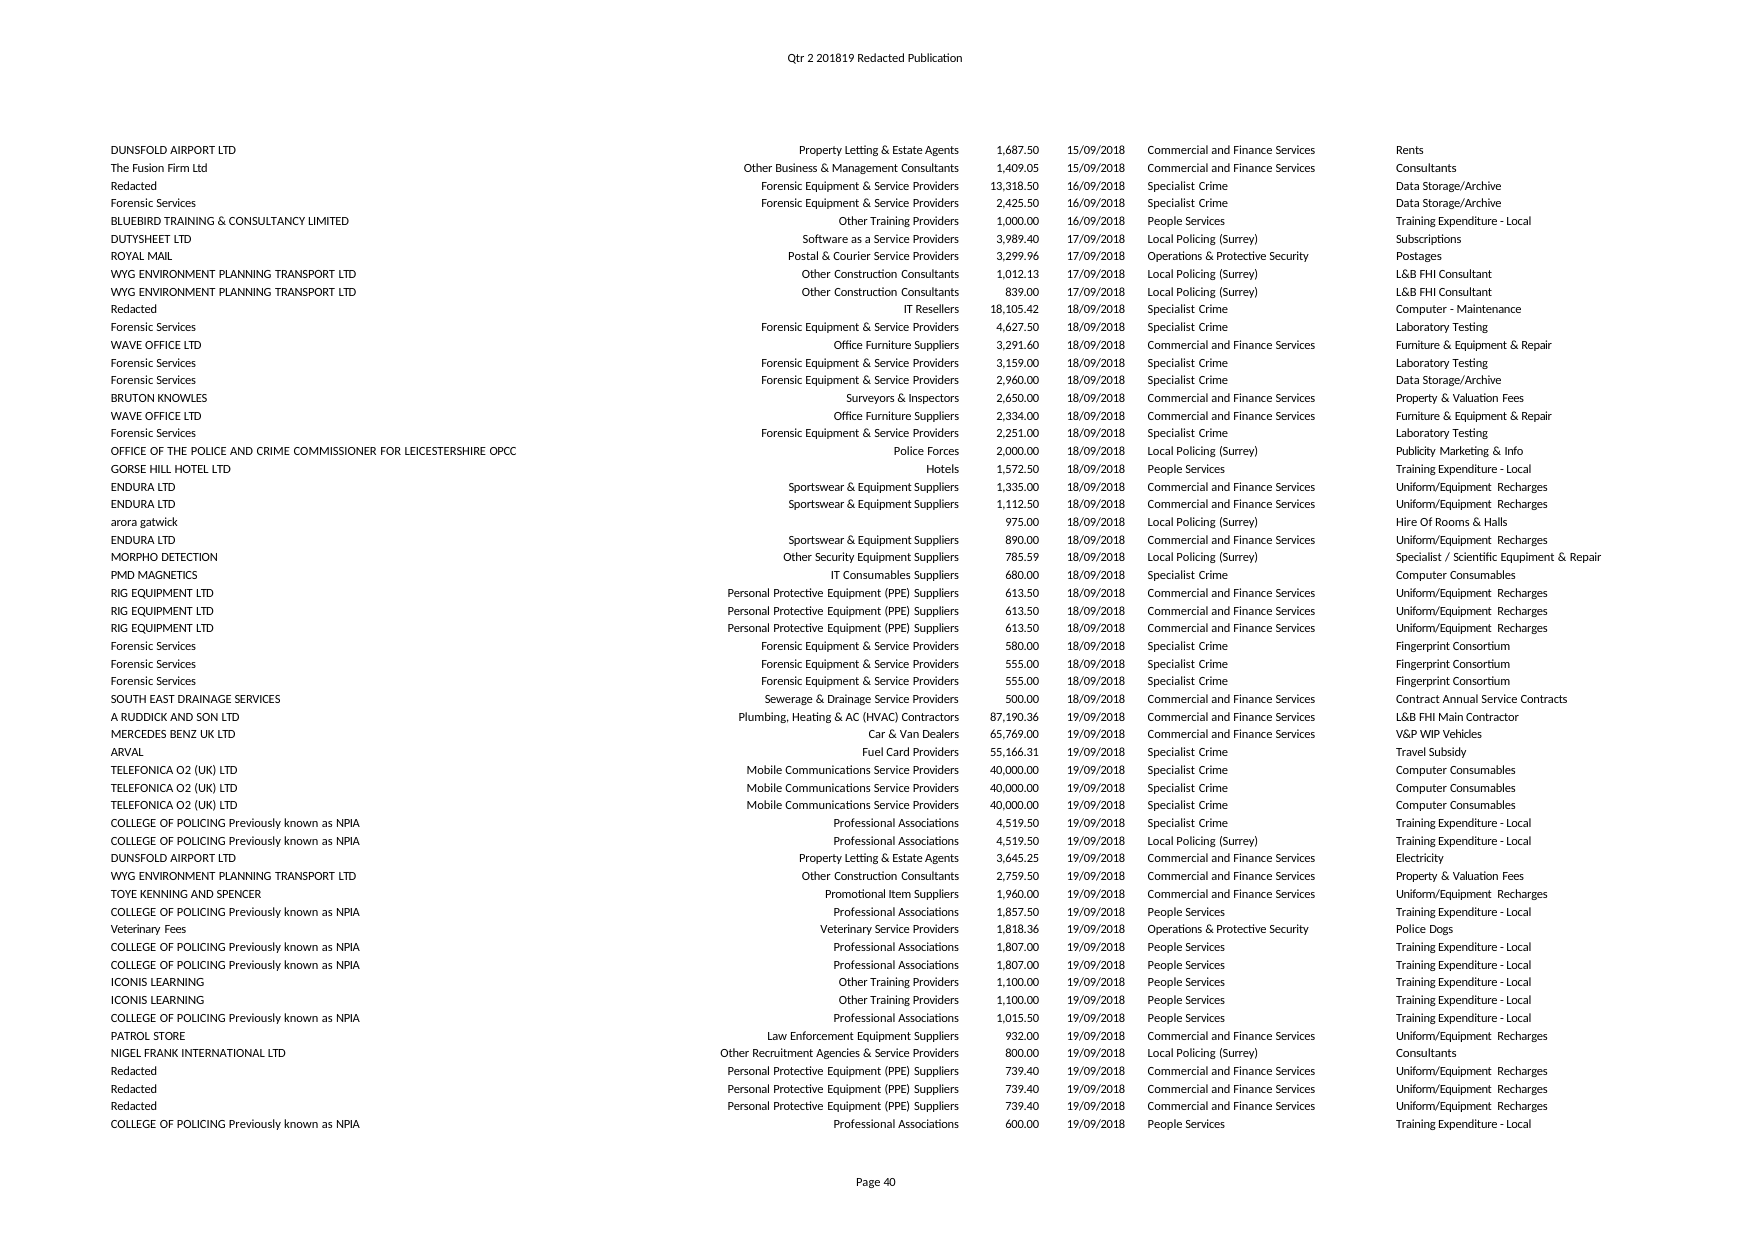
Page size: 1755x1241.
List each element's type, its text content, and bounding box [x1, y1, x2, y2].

table_cell Promotional Item Suppliers [621, 886, 973, 903]
table_cell 18/09/2018 [1053, 638, 1137, 655]
table_cell Computer Consumables [1358, 779, 1607, 797]
table_cell Hire Of Rooms & Halls [1358, 514, 1607, 531]
table_cell Data Storage/Archive [1358, 177, 1607, 195]
table_cell Commercial and Finance Services [1137, 390, 1358, 407]
table_cell Other Training Providers [621, 992, 973, 1009]
table_cell 800.00 [973, 1045, 1052, 1063]
table_cell People Services [1137, 939, 1358, 956]
table_cell Commercial and Finance Services [1137, 1027, 1358, 1045]
table_cell Commercial and Finance Services [1137, 620, 1358, 638]
table_cell Specialist Crime [1137, 425, 1358, 443]
table_cell Data Storage/Archive [1358, 195, 1607, 213]
table_cell Specialist Crime [1137, 638, 1358, 655]
table_cell ROYAL MAIL [108, 248, 621, 266]
table_cell Data Storage/Archive [1358, 372, 1607, 390]
table_cell 4,519.50 [973, 833, 1052, 850]
table_cell 18/09/2018 [1053, 585, 1137, 602]
table_cell 2,759.50 [973, 868, 1052, 886]
table_cell 19/09/2018 [1053, 992, 1137, 1009]
table_cell 16/09/2018 [1053, 195, 1137, 213]
table_cell Redacted [108, 1063, 621, 1080]
table_cell Other Construction Consultants [621, 266, 973, 283]
table_cell Commercial and Finance Services [1137, 602, 1358, 620]
table_cell PMD MAGNETICS [108, 567, 621, 584]
table_cell Forensic Equipment & Service Providers [621, 319, 973, 337]
table_cell Training Expenditure - Local [1358, 992, 1607, 1009]
table_cell 19/09/2018 [1053, 779, 1137, 797]
table_cell 680.00 [973, 567, 1052, 584]
table_cell Personal Protective Equipment (PPE) Suppliers [621, 1063, 973, 1080]
table_header DUNSFOLD AIRPORT LTD [108, 143, 621, 159]
table_cell BRUTON KNOWLES [108, 390, 621, 407]
table_cell GORSE HILL HOTEL LTD [108, 461, 621, 478]
table_cell 1,100.00 [973, 974, 1052, 992]
table_cell 40,000.00 [973, 779, 1052, 797]
table_cell Professional Associations [621, 1116, 973, 1133]
table_cell Forensic Services [108, 319, 621, 337]
table_cell 19/09/2018 [1053, 1080, 1137, 1098]
table_cell Training Expenditure - Local [1358, 1116, 1607, 1133]
table_cell 613.50 [973, 602, 1052, 620]
table_cell Consultants [1358, 1045, 1607, 1063]
table_cell People Services [1137, 992, 1358, 1009]
table_cell Sportswear & Equipment Suppliers [621, 531, 973, 549]
table_cell WYG ENVIRONMENT PLANNING TRANSPORT LTD [108, 266, 621, 283]
table_cell 18/09/2018 [1053, 549, 1137, 567]
table_header Rents [1358, 143, 1607, 159]
table_cell 1,807.00 [973, 956, 1052, 974]
table_cell RIG EQUIPMENT LTD [108, 602, 621, 620]
table_cell Police Dogs [1358, 921, 1607, 939]
table_cell Forensic Equipment & Service Providers [621, 177, 973, 195]
table_cell 975.00 [973, 514, 1052, 531]
table_cell Commercial and Finance Services [1137, 496, 1358, 514]
table_cell 19/09/2018 [1053, 939, 1137, 956]
table_cell 18/09/2018 [1053, 673, 1137, 691]
table_cell 18/09/2018 [1053, 567, 1137, 584]
table_cell 3,159.00 [973, 354, 1052, 372]
table_cell Commercial and Finance Services [1137, 691, 1358, 708]
table_cell 19/09/2018 [1053, 797, 1137, 815]
table_cell Commercial and Finance Services [1137, 726, 1358, 744]
table_cell ICONIS LEARNING [108, 974, 621, 992]
table_cell Training Expenditure - Local [1358, 461, 1607, 478]
table_cell 17/09/2018 [1053, 284, 1137, 301]
table_cell 739.40 [973, 1098, 1052, 1116]
table_cell Commercial and Finance Services [1137, 408, 1358, 425]
table_cell Mobile Communications Service Providers [621, 797, 973, 815]
table_cell 18/09/2018 [1053, 602, 1137, 620]
table_header Commercial and Finance Services [1137, 143, 1358, 159]
table_cell 17/09/2018 [1053, 230, 1137, 248]
table_cell Training Expenditure - Local [1358, 833, 1607, 850]
table_cell 4,627.50 [973, 319, 1052, 337]
table_cell Specialist Crime [1137, 372, 1358, 390]
table_cell V&P WIP Vehicles [1358, 726, 1607, 744]
table_cell L&B FHI Consultant [1358, 284, 1607, 301]
table_cell Postal & Courier Service Providers [621, 248, 973, 266]
table_cell COLLEGE OF POLICING Previously known as NPIA [108, 939, 621, 956]
table_cell Training Expenditure - Local [1358, 939, 1607, 956]
table_cell People Services [1137, 1116, 1358, 1133]
table_cell Property & Valuation Fees [1358, 390, 1607, 407]
table_cell 613.50 [973, 620, 1052, 638]
table_cell Consultants [1358, 160, 1607, 177]
table_cell 19/09/2018 [1053, 956, 1137, 974]
table_cell Police Forces [621, 443, 973, 461]
table_cell Plumbing, Heating & AC (HVAC) Contractors [621, 709, 973, 726]
table_cell Other Business & Management Consultants [621, 160, 973, 177]
table_cell Training Expenditure - Local [1358, 974, 1607, 992]
table_cell 890.00 [973, 531, 1052, 549]
table_cell Uniform/Equipment Recharges [1358, 478, 1607, 496]
table_cell Forensic Services [108, 425, 621, 443]
table_cell COLLEGE OF POLICING Previously known as NPIA [108, 815, 621, 832]
table_cell Contract Annual Service Contracts [1358, 691, 1607, 708]
table_cell Redacted [108, 177, 621, 195]
table_cell Uniform/Equipment Recharges [1358, 531, 1607, 549]
table_cell Fingerprint Consortium [1358, 638, 1607, 655]
table_cell Specialist Crime [1137, 779, 1358, 797]
table_cell Specialist Crime [1137, 319, 1358, 337]
table_cell Specialist Crime [1137, 797, 1358, 815]
table_cell WYG ENVIRONMENT PLANNING TRANSPORT LTD [108, 868, 621, 886]
table_cell Sewerage & Drainage Service Providers [621, 691, 973, 708]
table_cell 18/09/2018 [1053, 496, 1137, 514]
table_cell 17/09/2018 [1053, 248, 1137, 266]
table_cell 19/09/2018 [1053, 709, 1137, 726]
table_cell 2,000.00 [973, 443, 1052, 461]
table_cell 18/09/2018 [1053, 301, 1137, 319]
table_cell Professional Associations [621, 939, 973, 956]
table_cell Computer Consumables [1358, 762, 1607, 779]
table_cell Commercial and Finance Services [1137, 531, 1358, 549]
table_cell Other Construction Consultants [621, 868, 973, 886]
table_cell TELEFONICA O2 (UK) LTD [108, 762, 621, 779]
table_cell Law Enforcement Equipment Suppliers [621, 1027, 973, 1045]
table_cell Software as a Service Providers [621, 230, 973, 248]
table_cell Other Training Providers [621, 974, 973, 992]
table_cell 19/09/2018 [1053, 1010, 1137, 1027]
table_cell Computer Consumables [1358, 797, 1607, 815]
table_cell IT Consumables Suppliers [621, 567, 973, 584]
table_cell 16/09/2018 [1053, 213, 1137, 230]
table_cell 1,112.50 [973, 496, 1052, 514]
table_cell 19/09/2018 [1053, 744, 1137, 762]
table_cell Forensic Equipment & Service Providers [621, 655, 973, 673]
table_cell L&B FHI Consultant [1358, 266, 1607, 283]
table_cell ENDURA LTD [108, 496, 621, 514]
table_cell Other Security Equipment Suppliers [621, 549, 973, 567]
table_cell Mobile Communications Service Providers [621, 779, 973, 797]
table_cell 18/09/2018 [1053, 655, 1137, 673]
table_cell Forensic Services [108, 638, 621, 655]
table_cell Uniform/Equipment Recharges [1358, 1098, 1607, 1116]
table_cell Commercial and Finance Services [1137, 160, 1358, 177]
table_cell Other Construction Consultants [621, 284, 973, 301]
table_header 1,687.50 [973, 143, 1052, 159]
table_cell Uniform/Equipment Recharges [1358, 585, 1607, 602]
table_cell Local Policing (Surrey) [1137, 266, 1358, 283]
table_cell 839.00 [973, 284, 1052, 301]
table_cell Property Letting & Estate Agents [621, 850, 973, 868]
table_cell 15/09/2018 [1053, 160, 1137, 177]
table_cell 580.00 [973, 638, 1052, 655]
table_cell COLLEGE OF POLICING Previously known as NPIA [108, 903, 621, 921]
table_cell 2,251.00 [973, 425, 1052, 443]
table_cell 2,650.00 [973, 390, 1052, 407]
table_cell Publicity Marketing & Info [1358, 443, 1607, 461]
table_cell Specialist Crime [1137, 567, 1358, 584]
table_header Property Letting & Estate Agents [621, 143, 973, 159]
table_cell BLUEBIRD TRAINING & CONSULTANCY LIMITED [108, 213, 621, 230]
table_cell Uniform/Equipment Recharges [1358, 1027, 1607, 1045]
table_cell 1,960.00 [973, 886, 1052, 903]
table_cell A RUDDICK AND SON LTD [108, 709, 621, 726]
table_cell Professional Associations [621, 903, 973, 921]
table_cell 18/09/2018 [1053, 691, 1137, 708]
table_cell 3,299.96 [973, 248, 1052, 266]
table_cell 500.00 [973, 691, 1052, 708]
table_cell Local Policing (Surrey) [1137, 443, 1358, 461]
table_cell Redacted [108, 1098, 621, 1116]
table_cell People Services [1137, 213, 1358, 230]
table_cell 16/09/2018 [1053, 177, 1137, 195]
table_cell 555.00 [973, 673, 1052, 691]
table_cell arora gatwick [108, 514, 621, 531]
table_cell 19/09/2018 [1053, 850, 1137, 868]
table_cell 19/09/2018 [1053, 762, 1137, 779]
table_cell Local Policing (Surrey) [1137, 1045, 1358, 1063]
table_cell Forensic Equipment & Service Providers [621, 195, 973, 213]
table_cell Fingerprint Consortium [1358, 673, 1607, 691]
table_cell 19/09/2018 [1053, 1027, 1137, 1045]
table_cell Commercial and Finance Services [1137, 1080, 1358, 1098]
table_cell Property & Valuation Fees [1358, 868, 1607, 886]
table_cell People Services [1137, 974, 1358, 992]
table_cell Travel Subsidy [1358, 744, 1607, 762]
table_cell IT Resellers [621, 301, 973, 319]
table_cell 18/09/2018 [1053, 354, 1137, 372]
table_cell Fingerprint Consortium [1358, 655, 1607, 673]
table_cell Local Policing (Surrey) [1137, 833, 1358, 850]
table_cell Uniform/Equipment Recharges [1358, 1063, 1607, 1080]
table_cell WYG ENVIRONMENT PLANNING TRANSPORT LTD [108, 284, 621, 301]
table_cell Veterinary Service Providers [621, 921, 973, 939]
table_cell Commercial and Finance Services [1137, 478, 1358, 496]
table_cell 19/09/2018 [1053, 1116, 1137, 1133]
table_cell 3,291.60 [973, 337, 1052, 354]
table_cell Car & Van Dealers [621, 726, 973, 744]
table_cell 4,519.50 [973, 815, 1052, 832]
table_cell Hotels [621, 461, 973, 478]
table_cell 18/09/2018 [1053, 425, 1137, 443]
table_cell 19/09/2018 [1053, 1063, 1137, 1080]
table_cell 739.40 [973, 1063, 1052, 1080]
table_cell Specialist Crime [1137, 673, 1358, 691]
table_cell 19/09/2018 [1053, 1098, 1137, 1116]
table_cell Local Policing (Surrey) [1137, 514, 1358, 531]
table_cell 19/09/2018 [1053, 815, 1137, 832]
table_cell Furniture & Equipment & Repair [1358, 337, 1607, 354]
table_cell Forensic Services [108, 655, 621, 673]
table_cell 40,000.00 [973, 762, 1052, 779]
table_cell OFFICE OF THE POLICE AND CRIME COMMISSIONER FOR LEICESTERSHIRE OPCC [108, 443, 621, 461]
table_cell 18/09/2018 [1053, 531, 1137, 549]
table_cell Local Policing (Surrey) [1137, 549, 1358, 567]
table_cell Professional Associations [621, 833, 973, 850]
table_cell 2,425.50 [973, 195, 1052, 213]
table_cell SOUTH EAST DRAINAGE SERVICES [108, 691, 621, 708]
table_cell 18/09/2018 [1053, 514, 1137, 531]
table_cell 18/09/2018 [1053, 408, 1137, 425]
table_cell Personal Protective Equipment (PPE) Suppliers [621, 602, 973, 620]
table_cell The Fusion Firm Ltd [108, 160, 621, 177]
table_cell Forensic Services [108, 372, 621, 390]
table_cell 19/09/2018 [1053, 886, 1137, 903]
table_cell 555.00 [973, 655, 1052, 673]
table_cell Operations & Protective Security [1137, 248, 1358, 266]
table_cell 19/09/2018 [1053, 1045, 1137, 1063]
table_cell 18/09/2018 [1053, 337, 1137, 354]
table_cell People Services [1137, 1010, 1358, 1027]
table_cell 1,012.13 [973, 266, 1052, 283]
table_cell Personal Protective Equipment (PPE) Suppliers [621, 585, 973, 602]
table_cell Specialist Crime [1137, 655, 1358, 673]
table_cell 18,105.42 [973, 301, 1052, 319]
table_cell 1,572.50 [973, 461, 1052, 478]
table_cell Surveyors & Inspectors [621, 390, 973, 407]
table_cell 2,334.00 [973, 408, 1052, 425]
table_cell 1,000.00 [973, 213, 1052, 230]
table_cell 18/09/2018 [1053, 461, 1137, 478]
table_cell Commercial and Finance Services [1137, 868, 1358, 886]
table_cell Training Expenditure - Local [1358, 903, 1607, 921]
table_cell 1,015.50 [973, 1010, 1052, 1027]
table_cell PATROL STORE [108, 1027, 621, 1045]
table_cell MORPHO DETECTION [108, 549, 621, 567]
table_cell TELEFONICA O2 (UK) LTD [108, 797, 621, 815]
table_cell 40,000.00 [973, 797, 1052, 815]
table_cell Commercial and Finance Services [1137, 585, 1358, 602]
table_cell 19/09/2018 [1053, 974, 1137, 992]
table_cell Forensic Equipment & Service Providers [621, 372, 973, 390]
table_cell 739.40 [973, 1080, 1052, 1098]
table_cell Uniform/Equipment Recharges [1358, 602, 1607, 620]
table_cell Other Recruitment Agencies & Service Providers [621, 1045, 973, 1063]
table_header 15/09/2018 [1053, 143, 1137, 159]
table_cell Forensic Services [108, 354, 621, 372]
table_cell People Services [1137, 956, 1358, 974]
table_cell ENDURA LTD [108, 531, 621, 549]
table_cell 2,960.00 [973, 372, 1052, 390]
table_cell RIG EQUIPMENT LTD [108, 620, 621, 638]
table_cell 1,857.50 [973, 903, 1052, 921]
table_cell Training Expenditure - Local [1358, 1010, 1607, 1027]
table_cell Furniture & Equipment & Repair [1358, 408, 1607, 425]
table_cell Laboratory Testing [1358, 354, 1607, 372]
table_cell Subscriptions [1358, 230, 1607, 248]
table_cell Specialist Crime [1137, 177, 1358, 195]
table_cell DUNSFOLD AIRPORT LTD [108, 850, 621, 868]
table_cell 18/09/2018 [1053, 372, 1137, 390]
table_cell Commercial and Finance Services [1137, 337, 1358, 354]
table_cell 17/09/2018 [1053, 266, 1137, 283]
table_cell 932.00 [973, 1027, 1052, 1045]
table_cell Forensic Equipment & Service Providers [621, 673, 973, 691]
table_cell 13,318.50 [973, 177, 1052, 195]
table_cell COLLEGE OF POLICING Previously known as NPIA [108, 1010, 621, 1027]
table_cell Uniform/Equipment Recharges [1358, 620, 1607, 638]
table_cell Redacted [108, 1080, 621, 1098]
table_cell People Services [1137, 461, 1358, 478]
table_cell 600.00 [973, 1116, 1052, 1133]
table_cell WAVE OFFICE LTD [108, 408, 621, 425]
table_cell Operations & Protective Security [1137, 921, 1358, 939]
table_cell Uniform/Equipment Recharges [1358, 1080, 1607, 1098]
table_cell MERCEDES BENZ UK LTD [108, 726, 621, 744]
table_cell TELEFONICA O2 (UK) LTD [108, 779, 621, 797]
table_cell Training Expenditure - Local [1358, 213, 1607, 230]
table_cell Commercial and Finance Services [1137, 1063, 1358, 1080]
table_cell [621, 514, 973, 531]
table_cell Commercial and Finance Services [1137, 886, 1358, 903]
table_cell COLLEGE OF POLICING Previously known as NPIA [108, 956, 621, 974]
table_cell 18/09/2018 [1053, 390, 1137, 407]
table_cell Computer Consumables [1358, 567, 1607, 584]
table_cell Specialist Crime [1137, 354, 1358, 372]
table_cell Postages [1358, 248, 1607, 266]
table_cell DUTYSHEET LTD [108, 230, 621, 248]
table_cell 19/09/2018 [1053, 833, 1137, 850]
table_cell 3,645.25 [973, 850, 1052, 868]
table_cell 18/09/2018 [1053, 319, 1137, 337]
table_cell Training Expenditure - Local [1358, 815, 1607, 832]
table_cell 19/09/2018 [1053, 921, 1137, 939]
table_cell 19/09/2018 [1053, 726, 1137, 744]
table_cell RIG EQUIPMENT LTD [108, 585, 621, 602]
table_cell 19/09/2018 [1053, 868, 1137, 886]
table_cell NIGEL FRANK INTERNATIONAL LTD [108, 1045, 621, 1063]
table_cell 3,989.40 [973, 230, 1052, 248]
table_cell Commercial and Finance Services [1137, 1098, 1358, 1116]
table_cell Sportswear & Equipment Suppliers [621, 496, 973, 514]
table_cell Electricity [1358, 850, 1607, 868]
table_cell Forensic Equipment & Service Providers [621, 638, 973, 655]
table_cell Office Furniture Suppliers [621, 337, 973, 354]
table_cell 18/09/2018 [1053, 478, 1137, 496]
table_cell Forensic Services [108, 673, 621, 691]
table_cell 87,190.36 [973, 709, 1052, 726]
table_cell Forensic Equipment & Service Providers [621, 425, 973, 443]
table_cell COLLEGE OF POLICING Previously known as NPIA [108, 833, 621, 850]
table_cell 785.59 [973, 549, 1052, 567]
table_cell L&B FHI Main Contractor [1358, 709, 1607, 726]
table_cell Personal Protective Equipment (PPE) Suppliers [621, 620, 973, 638]
table_cell Professional Associations [621, 815, 973, 832]
table_cell Personal Protective Equipment (PPE) Suppliers [621, 1098, 973, 1116]
table_cell Mobile Communications Service Providers [621, 762, 973, 779]
table_cell Specialist Crime [1137, 815, 1358, 832]
table_cell Computer - Maintenance [1358, 301, 1607, 319]
table_cell Specialist Crime [1137, 301, 1358, 319]
table_cell Specialist / Scientific Equpiment & Repair [1358, 549, 1607, 567]
table_cell 1,335.00 [973, 478, 1052, 496]
table_cell 18/09/2018 [1053, 620, 1137, 638]
table_cell ICONIS LEARNING [108, 992, 621, 1009]
table_cell Sportswear & Equipment Suppliers [621, 478, 973, 496]
table_cell Fuel Card Providers [621, 744, 973, 762]
table_cell Uniform/Equipment Recharges [1358, 496, 1607, 514]
table_cell Laboratory Testing [1358, 425, 1607, 443]
table_cell Forensic Equipment & Service Providers [621, 354, 973, 372]
table_cell Specialist Crime [1137, 762, 1358, 779]
table_cell TOYE KENNING AND SPENCER [108, 886, 621, 903]
table_cell 65,769.00 [973, 726, 1052, 744]
table_cell Redacted [108, 301, 621, 319]
table_cell Local Policing (Surrey) [1137, 230, 1358, 248]
table_cell Specialist Crime [1137, 744, 1358, 762]
table_cell 1,100.00 [973, 992, 1052, 1009]
table_cell Personal Protective Equipment (PPE) Suppliers [621, 1080, 973, 1098]
table_cell Laboratory Testing [1358, 319, 1607, 337]
table_cell 19/09/2018 [1053, 903, 1137, 921]
table_cell Office Furniture Suppliers [621, 408, 973, 425]
table_cell Uniform/Equipment Recharges [1358, 886, 1607, 903]
table_cell ENDURA LTD [108, 478, 621, 496]
table_cell WAVE OFFICE LTD [108, 337, 621, 354]
table_cell COLLEGE OF POLICING Previously known as NPIA [108, 1116, 621, 1133]
table_cell 613.50 [973, 585, 1052, 602]
table_cell Veterinary Fees [108, 921, 621, 939]
table_cell 1,818.36 [973, 921, 1052, 939]
table_cell Professional Associations [621, 956, 973, 974]
table_cell Professional Associations [621, 1010, 973, 1027]
table_cell 1,409.05 [973, 160, 1052, 177]
table_cell Other Training Providers [621, 213, 973, 230]
table_cell Specialist Crime [1137, 195, 1358, 213]
table_cell 55,166.31 [973, 744, 1052, 762]
table_cell ARVAL [108, 744, 621, 762]
table_cell 1,807.00 [973, 939, 1052, 956]
table_cell Local Policing (Surrey) [1137, 284, 1358, 301]
table_cell Forensic Services [108, 195, 621, 213]
table_cell 18/09/2018 [1053, 443, 1137, 461]
table_cell Commercial and Finance Services [1137, 709, 1358, 726]
table_cell People Services [1137, 903, 1358, 921]
table_cell Commercial and Finance Services [1137, 850, 1358, 868]
table_cell Training Expenditure - Local [1358, 956, 1607, 974]
